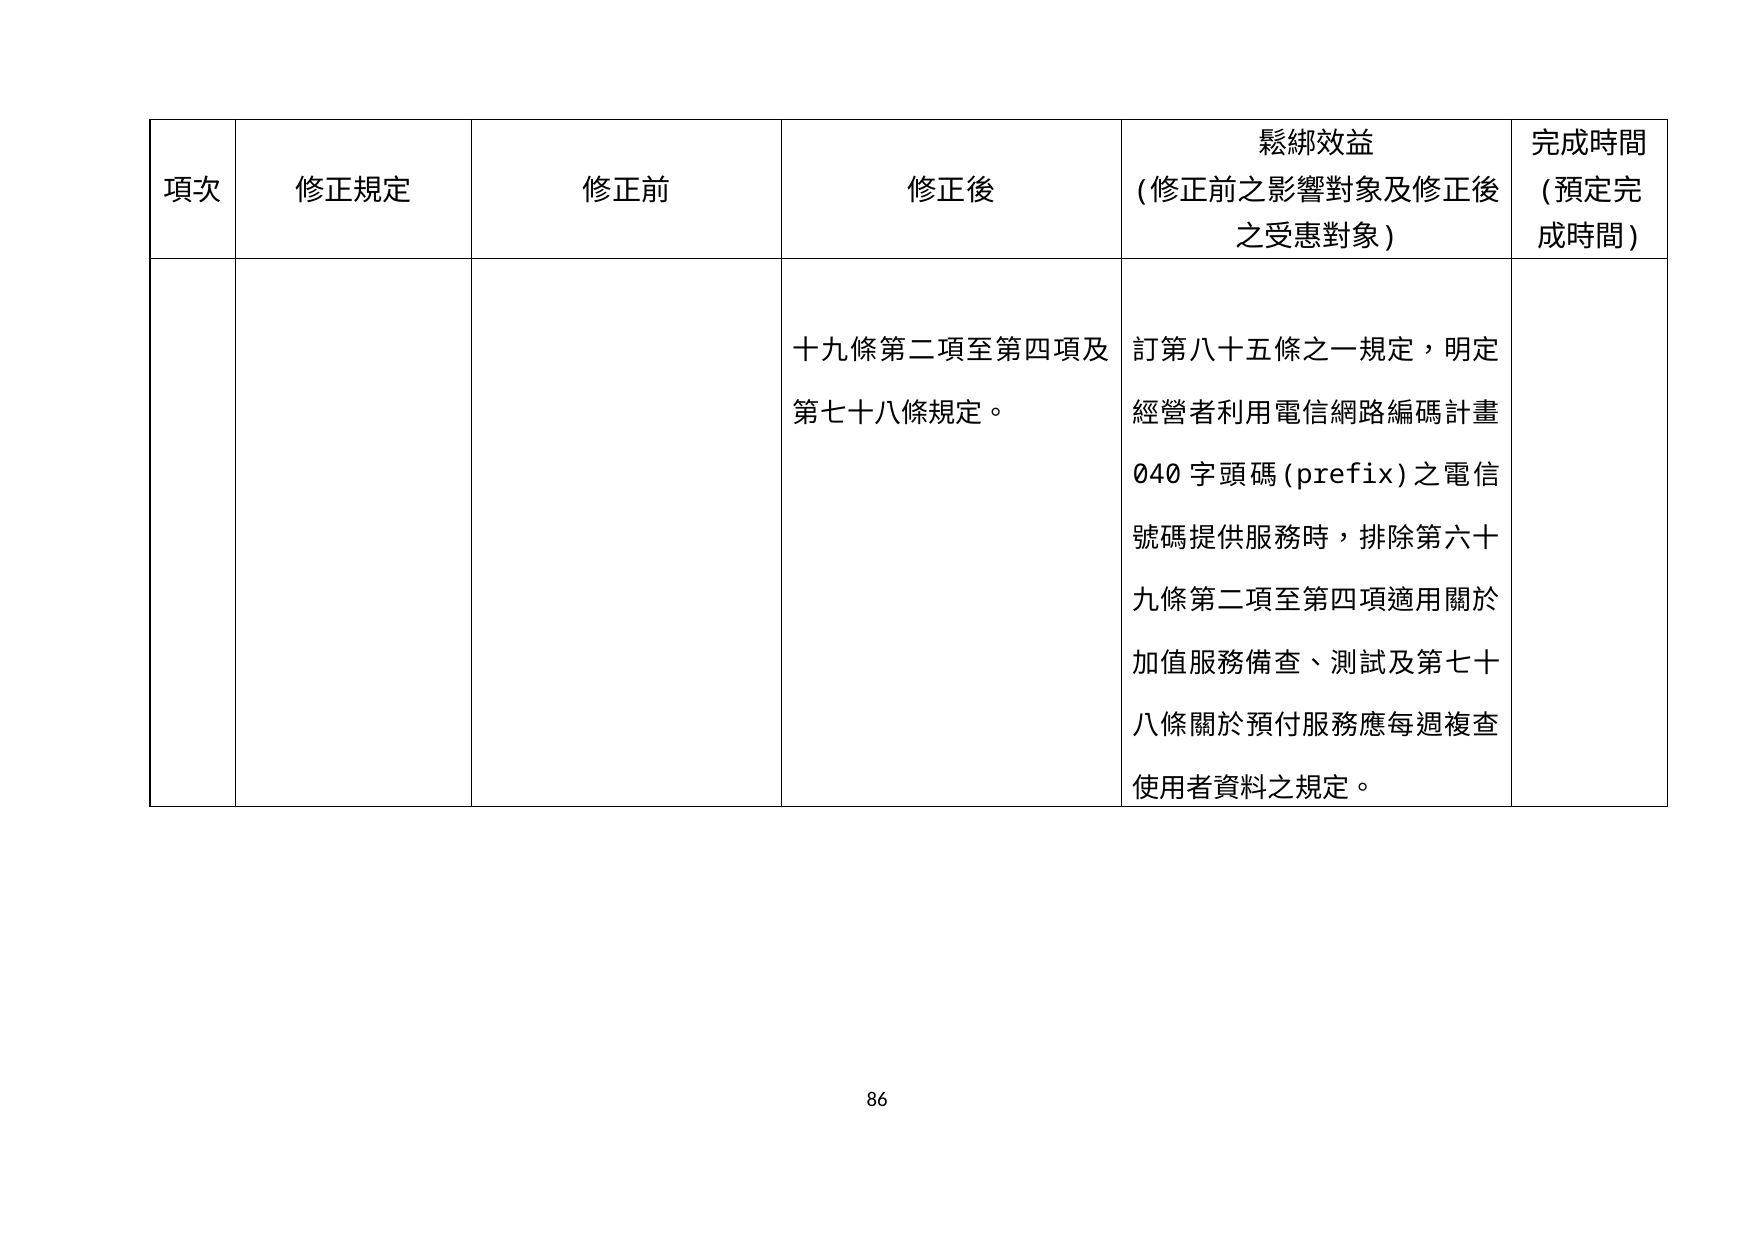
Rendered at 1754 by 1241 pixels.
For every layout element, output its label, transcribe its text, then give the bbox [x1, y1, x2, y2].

table_cell [1512, 259, 1667, 806]
table_cell 訂第八十五條之一規定，明定經營者利用電信網路編碼計畫040字頭碼(prefix)之電信號碼提供服務時，排除第六十九條第二項至第四項適用關於加值服務備查、測試及第七十八條關於預付服務應每週複查使用者資料之規定。 [1122, 259, 1511, 806]
table_cell [236, 259, 471, 806]
table_header 項次 [151, 120, 235, 258]
table_header 修正後 [782, 120, 1121, 258]
table_header 鬆綁效益 (修正前之影響對象及修正後之受惠對象) [1122, 120, 1511, 258]
table_cell 十九條第二項至第四項及第七十八條規定。 [782, 259, 1121, 806]
table_cell [151, 259, 235, 806]
table_cell [472, 259, 781, 806]
table_header 修正前 [472, 120, 781, 258]
table_header 修正規定 [236, 120, 471, 258]
table_header 完成時間 (預定完成時間) [1512, 120, 1667, 258]
